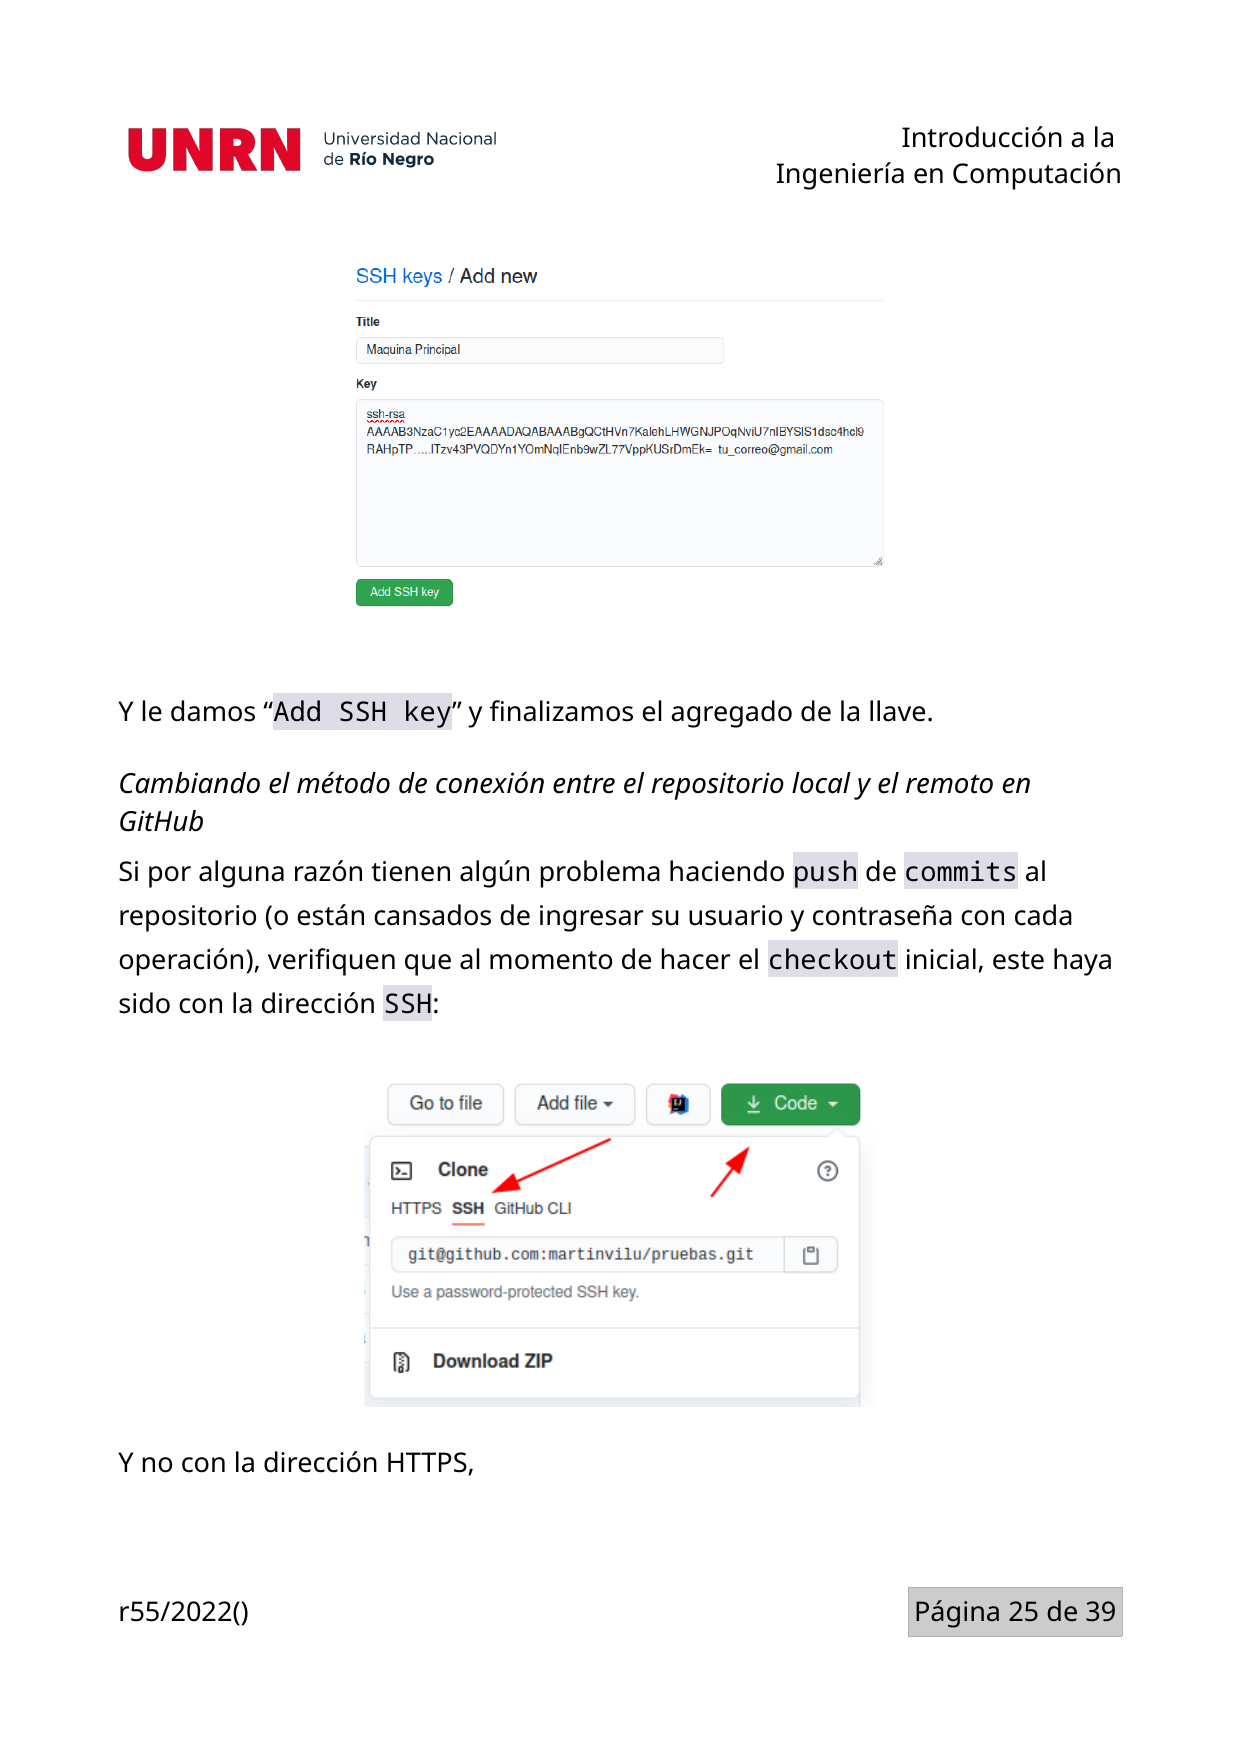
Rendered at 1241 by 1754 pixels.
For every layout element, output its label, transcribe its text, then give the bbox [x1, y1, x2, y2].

picture [342, 250, 898, 657]
text Y no con la dirección HTTPS, [118, 1043, 1122, 1480]
picture [364, 1072, 876, 1407]
subtitle Cambiando el método de conexión entre el repositorio local y el remoto en GitHub [118, 764, 1122, 839]
text Y le damos “Add SSH key” y finalizamos el agregado de la llave. [118, 221, 1122, 730]
picture [118, 118, 505, 180]
text Si por alguna razón tienen algún problema haciendo push de commits al repositorio (o están cansados de ingresar su usuario y contraseña con cada operación), verifiquen que al momento de hacer el checkout inicial, este haya sido con la dirección SSH: [118, 852, 1122, 1021]
